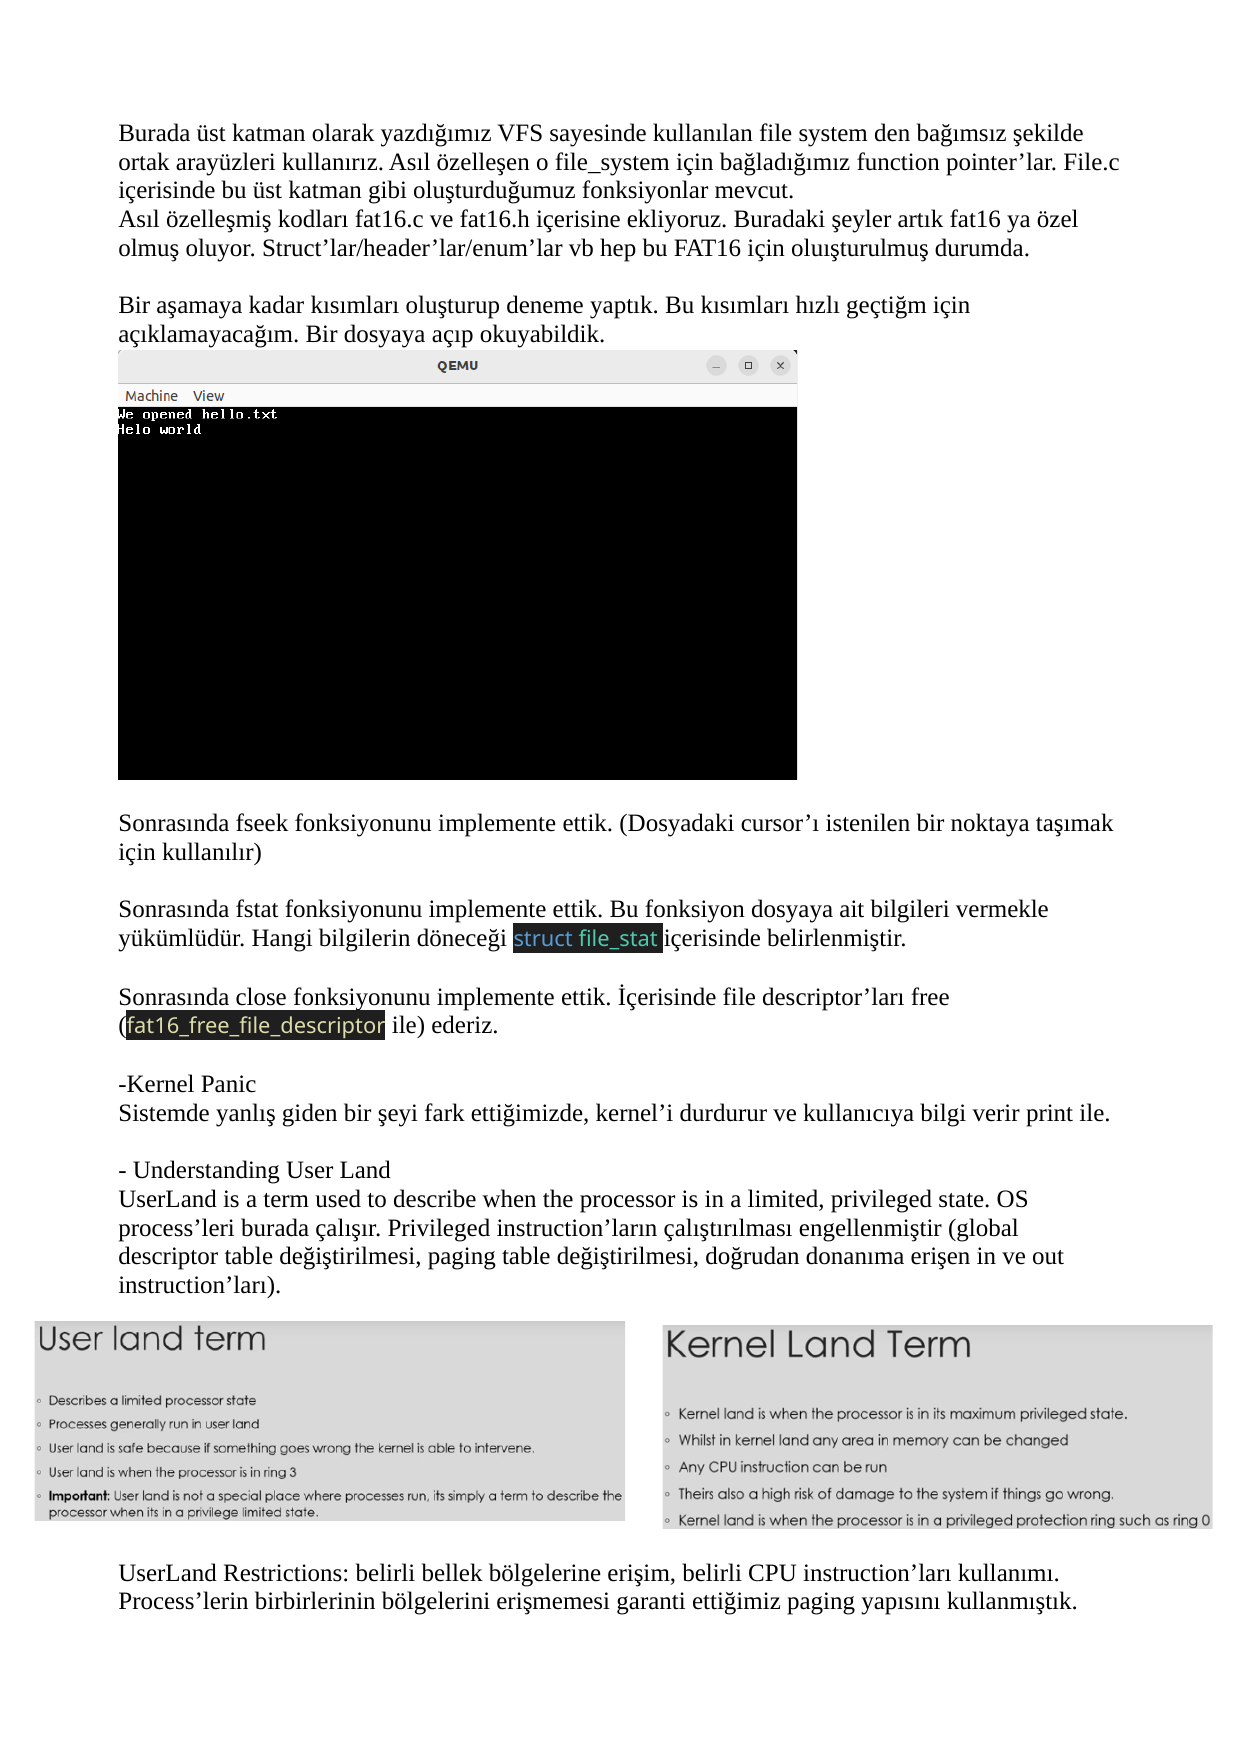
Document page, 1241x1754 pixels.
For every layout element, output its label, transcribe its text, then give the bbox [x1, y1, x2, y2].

picture [118, 350, 798, 780]
text Sonrasında fseek fonksiyonunu implemente ettik. (Dosyadaki cursor’ı istenilen bir noktaya taşımak için kullanılır) [118, 808, 1122, 866]
picture [662, 1325, 1213, 1529]
text Burada üst katman olarak yazdığımız VFS sayesinde kullanılan file system den bağımsız şekilde ortak arayüzleri kullanırız. Asıl özelleşen o file_system için bağladığımız function pointer’lar. File.c içerisinde bu üst katman gibi oluşturduğumuz fonksiyonlar mevcut. [118, 118, 1122, 204]
text UserLand Restrictions: belirli bellek bölgelerine erişim, belirli CPU instruction’ları kullanımı. Process’lerin birbirlerinin bölgelerini erişmemesi garanti ettiğimiz paging yapısını kullanmıştık. [118, 1558, 1122, 1615]
text Sonrasında close fonksiyonunu implemente ettik. İçerisinde file descriptor’ları free (fat16_free_file_descriptor ile) ederiz. [118, 982, 1122, 1040]
text - Understanding User Land [118, 1155, 1122, 1184]
text Asıl özelleşmiş kodları fat16.c ve fat16.h içerisine ekliyoruz. Buradaki şeyler artık fat16 ya özel olmuş oluyor. Struct’lar/header’lar/enum’lar vb hep bu FAT16 için oluışturulmuş durumda. [118, 204, 1122, 262]
text Sonrasında fstat fonksiyonunu implemente ettik. Bu fonksiyon dosyaya ait bilgileri vermekle yükümlüdür. Hangi bilgilerin döneceği struct file_stat içerisinde belirlenmiştir. [118, 894, 1122, 953]
text Bir aşamaya kadar kısımları oluşturup deneme yaptık. Bu kısımları hızlı geçtiğm için açıklamayacağım. Bir dosyaya açıp okuyabildik. [118, 291, 1122, 348]
text UserLand is a term used to describe when the processor is in a limited, privileged state. OS process’leri burada çalışır. Privileged instruction’ların çalıştırılması engellenmiştir (global descriptor table değiştirilmesi, paging table değiştirilmesi, doğrudan donanıma erişen in ve out instruction’ları). [118, 1184, 1122, 1299]
picture [34, 1321, 626, 1521]
text Sistemde yanlış giden bir şeyi fark ettiğimizde, kernel’i durdurur ve kullanıcıya bilgi verir print ile. [118, 1098, 1122, 1126]
text -Kernel Panic [118, 1069, 1122, 1098]
